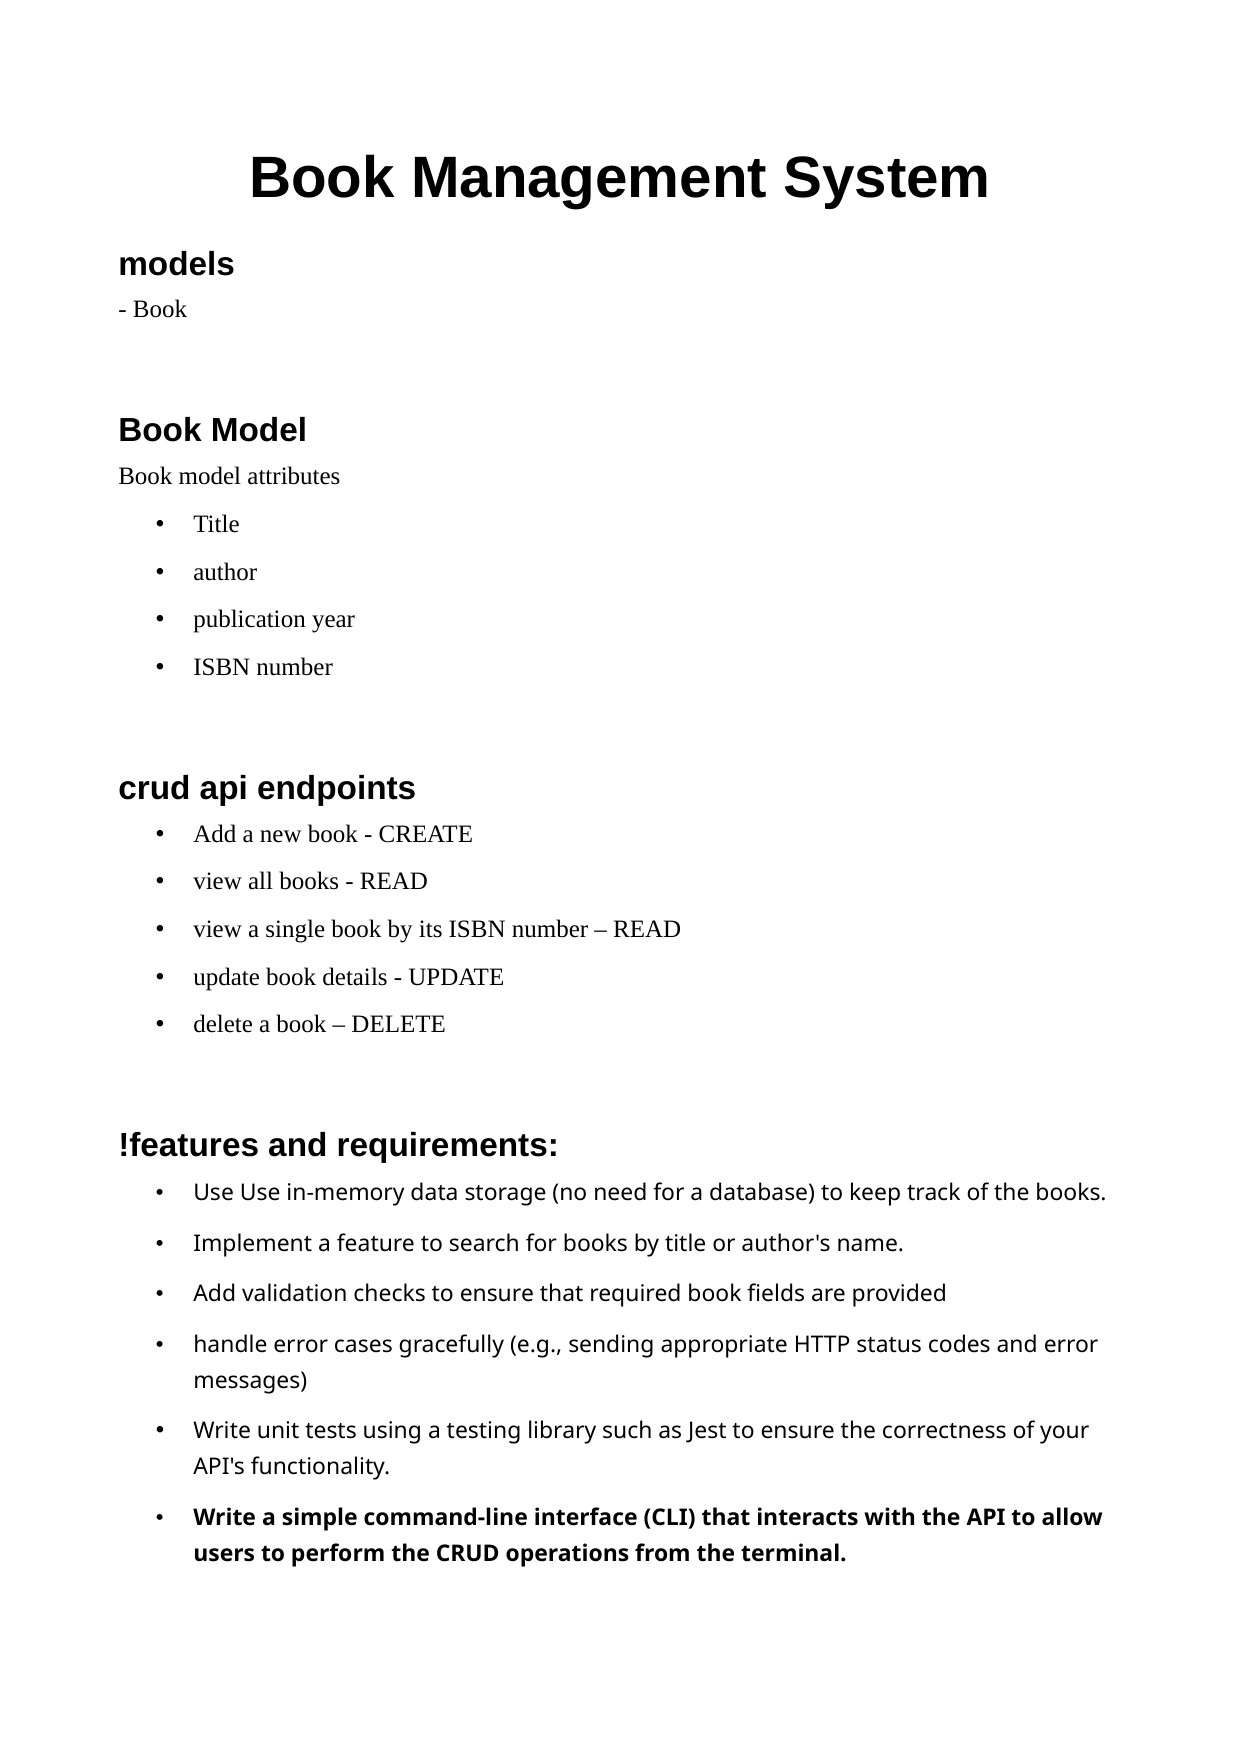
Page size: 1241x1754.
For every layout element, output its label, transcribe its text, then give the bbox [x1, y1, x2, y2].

list delete a book – DELETE [156, 1009, 1122, 1038]
subtitle Book Model [118, 411, 1122, 449]
list Use Use in-memory data storage (no need for a database) to keep track of the books. [156, 1176, 1122, 1207]
list update book details - UPDATE [156, 962, 1122, 990]
title Book Management System [118, 143, 1122, 210]
list view all books - READ [156, 866, 1122, 895]
list view a single book by its ISBN number – READ [156, 914, 1122, 943]
list Write a simple command-line interface (CLI) that interacts with the API to allow users to perform the CRUD operations from the terminal. [156, 1501, 1122, 1568]
list Add validation checks to ensure that required book fields are provided [156, 1277, 1122, 1308]
list Add a new book - CREATE [156, 819, 1122, 848]
list author [156, 557, 1122, 585]
subtitle !features and requirements: [118, 1125, 1122, 1164]
list publication year [156, 604, 1122, 633]
list Title [156, 509, 1122, 538]
text - Book [118, 294, 1122, 323]
text Book model attributes [118, 461, 1122, 490]
list ISBN number [156, 652, 1122, 681]
subtitle models [118, 243, 1122, 282]
list handle error cases gracefully (e.g., sending appropriate HTTP status codes and error messages) [156, 1328, 1122, 1395]
list Write unit tests using a testing library such as Jest to ensure the correctness of your API's functionality. [156, 1414, 1122, 1481]
subtitle crud api endpoints [118, 768, 1122, 806]
list Implement a feature to search for books by title or author's name. [156, 1227, 1122, 1258]
